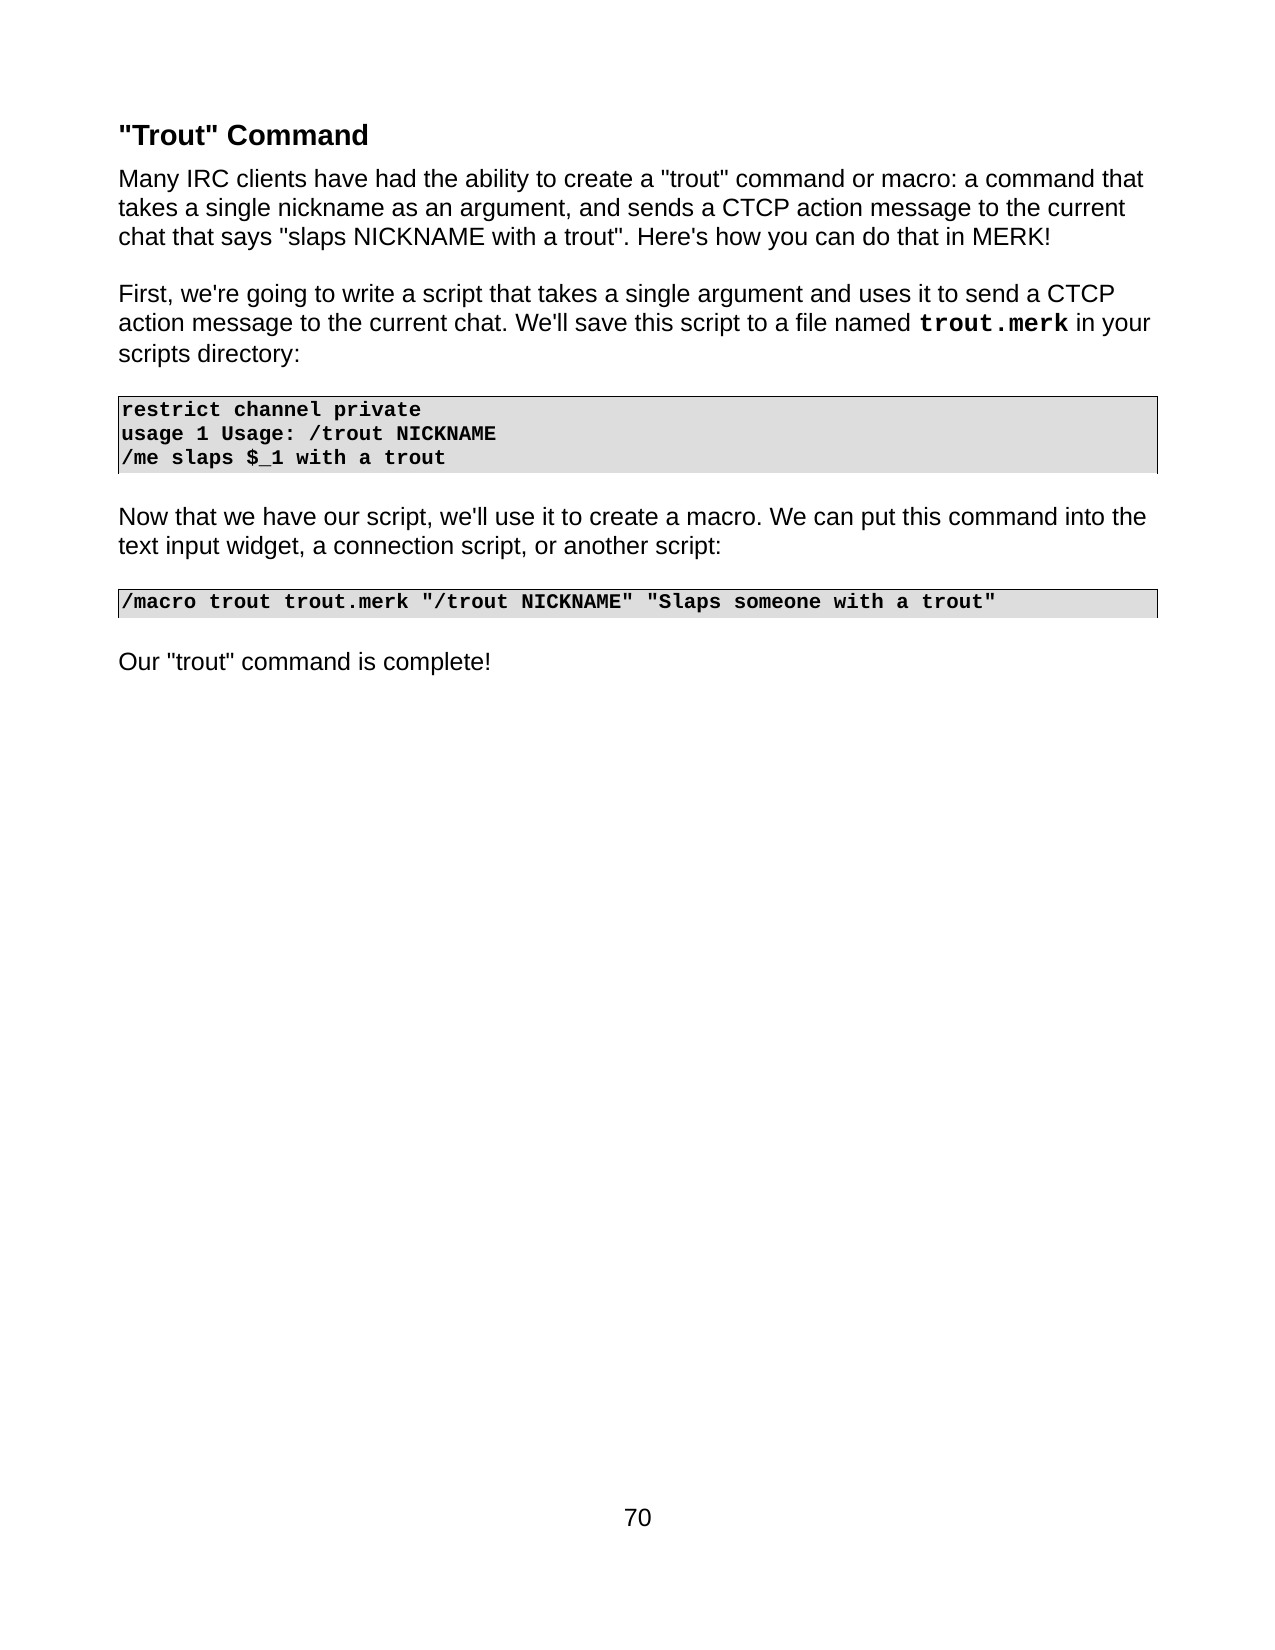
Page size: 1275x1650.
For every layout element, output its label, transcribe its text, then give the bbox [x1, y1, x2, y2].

table_header restrict channel private usage 1 Usage: /trout NICKNAME /me slaps $_1 with a trout [119, 397, 1157, 473]
table_header /macro trout trout.merk "/trout NICKNAME" "Slaps someone with a trout" [119, 590, 1157, 618]
text First, we're going to write a script that takes a single argument and uses it to send a CTCP action message to the current chat. We'll save this script to a file named trout.merk in your scripts directory: [118, 279, 1157, 368]
text Our "trout" command is complete! [118, 647, 1157, 676]
text Many IRC clients have had the ability to create a "trout" command or macro: a command that takes a single nickname as an argument, and sends a CTCP action message to the current chat that says "slaps NICKNAME with a trout". Here's how you can do that in MERK! [118, 164, 1157, 250]
subtitle "Trout" Command [118, 118, 1157, 152]
text Now that we have our script, we'll use it to create a macro. We can put this command into the text input widget, a connection script, or another script: [118, 473, 1157, 560]
